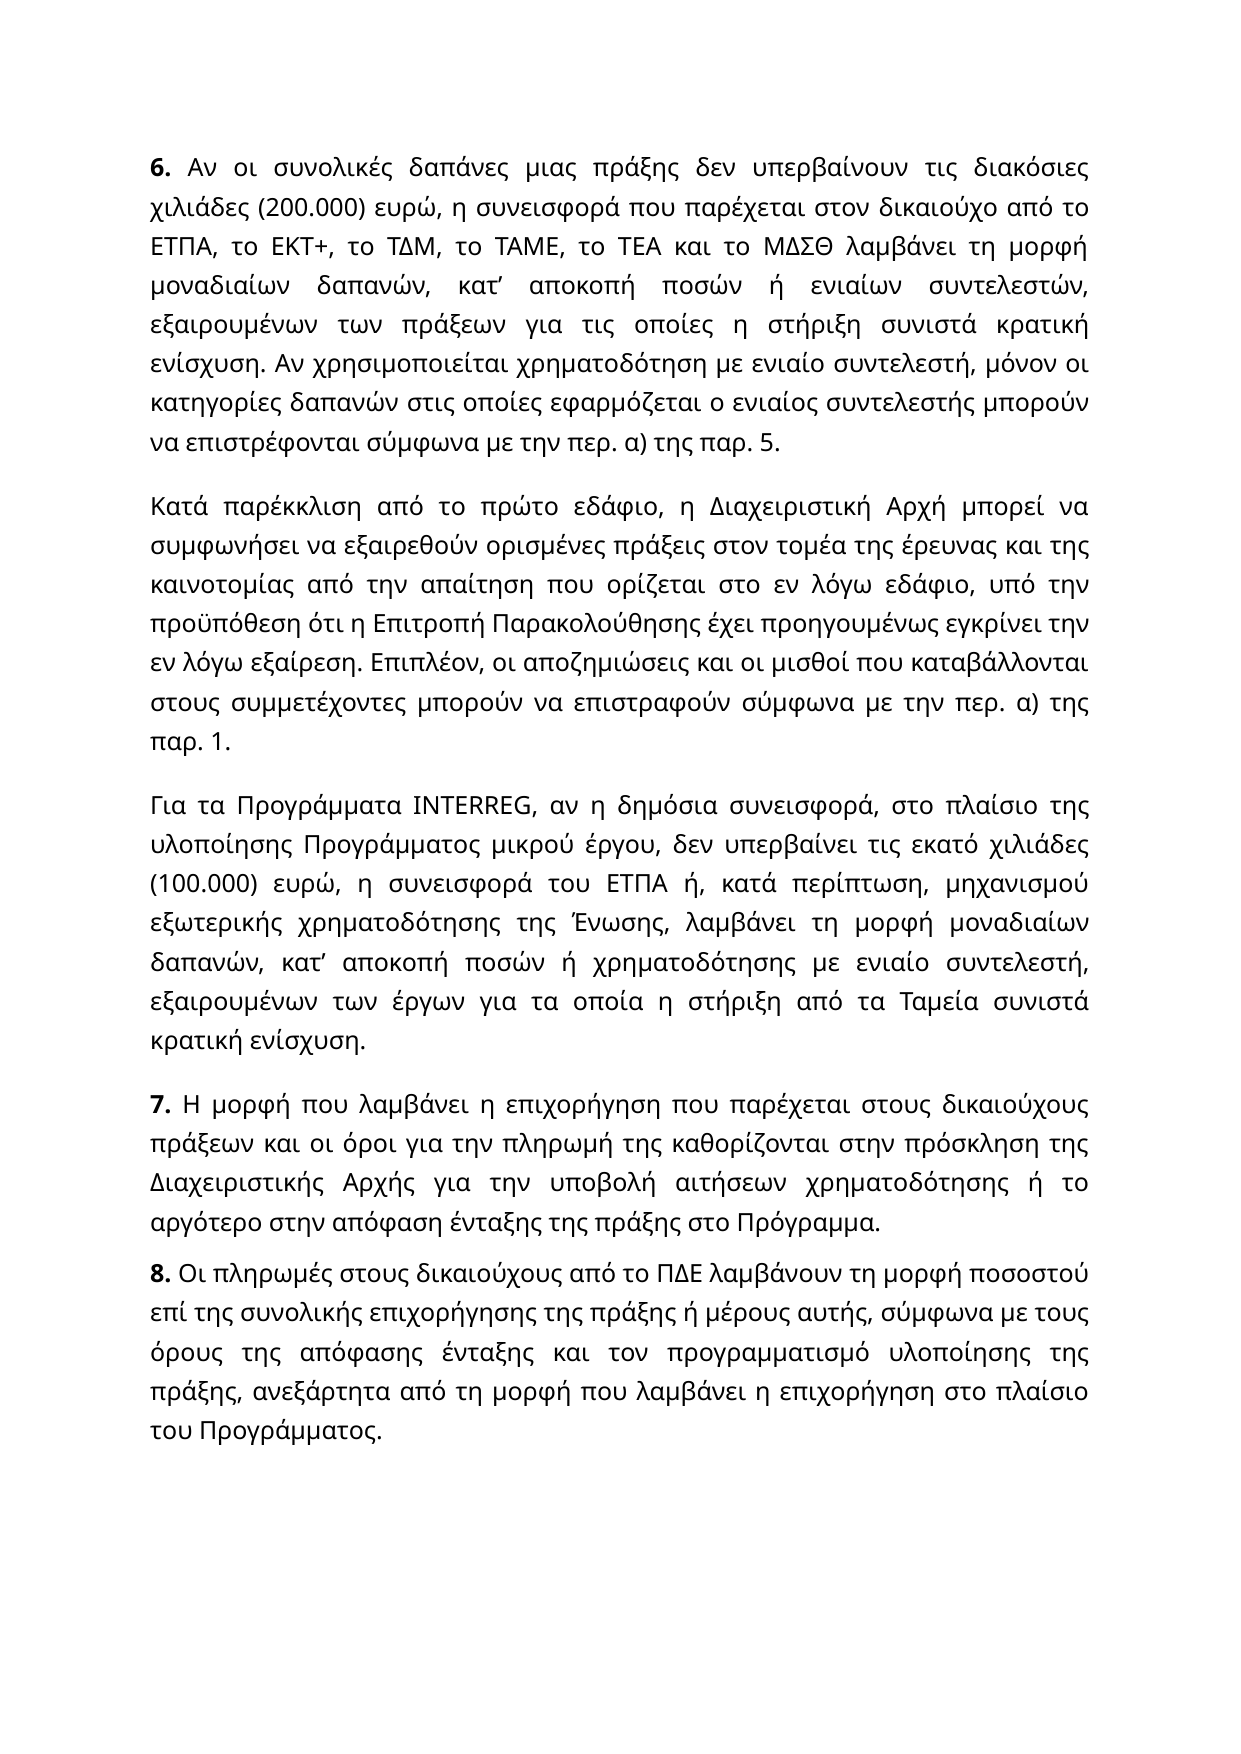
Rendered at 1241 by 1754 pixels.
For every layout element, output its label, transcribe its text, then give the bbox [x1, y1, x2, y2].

text 7. Η μορφή που λαμβάνει η επιχορήγηση που παρέχεται στους δικαιούχους πράξεων και οι όροι για την πληρωμή της καθορίζονται στην πρόσκληση της Διαχειριστικής Αρχής για την υποβολή αιτήσεων χρηματοδότησης ή το αργότερο στην απόφαση ένταξης της πράξης στο Πρόγραμμα. [150, 1087, 1090, 1238]
text Για τα Προγράμματα INTERREG, αν η δημόσια συνεισφορά, στο πλαίσιο της υλοποίησης Προγράμματος μικρού έργου, δεν υπερβαίνει τις εκατό χιλιάδες (100.000) ευρώ, η συνεισφορά του ΕΤΠΑ ή, κατά περίπτωση, μηχανισμού εξωτερικής χρηματοδότησης της Ένωσης, λαμβάνει τη μορφή μοναδιαίων δαπανών, κατ’ αποκοπή ποσών ή χρηματοδότησης με ενιαίο συντελεστή, εξαιρουμένων των έργων για τα οποία η στήριξη από τα Ταμεία συνιστά κρατική ενίσχυση. [150, 787, 1090, 1057]
text Κατά παρέκκλιση από το πρώτο εδάφιο, η Διαχειριστική Αρχή μπορεί να συμφωνήσει να εξαιρεθούν ορισμένες πράξεις στον τομέα της έρευνας και της καινοτομίας από την απαίτηση που ορίζεται στο εν λόγω εδάφιο, υπό την προϋπόθεση ότι η Επιτροπή Παρακολούθησης έχει προηγουμένως εγκρίνει την εν λόγω εξαίρεση. Επιπλέον, οι αποζημιώσεις και οι μισθοί που καταβάλλονται στους συμμετέχοντες μπορούν να επιστραφούν σύμφωνα με την περ. α) της παρ. 1. [150, 488, 1090, 757]
text 6. Αν οι συνολικές δαπάνες μιας πράξης δεν υπερβαίνουν τις διακόσιες χιλιάδες (200.000) ευρώ, η συνεισφορά που παρέχεται στον δικαιούχο από το ΕΤΠΑ, το ΕΚΤ+, το ΤΔΜ, το ΤΑΜΕ, το ΤΕΑ και το ΜΔΣΘ λαμβάνει τη μορφή μοναδιαίων δαπανών, κατ’ αποκοπή ποσών ή ενιαίων συντελεστών, εξαιρουμένων των πράξεων για τις οποίες η στήριξη συνιστά κρατική ενίσχυση. Αν χρησιμοποιείται χρηματοδότηση με ενιαίο συντελεστή, μόνον οι κατηγορίες δαπανών στις οποίες εφαρμόζεται ο ενιαίος συντελεστής μπορούν να επιστρέφονται σύμφωνα με την περ. α) της παρ. 5. [150, 150, 1090, 458]
text 8. Οι πληρωμές στους δικαιούχους από το ΠΔΕ λαμβάνουν τη μορφή ποσοστού επί της συνολικής επιχορήγησης της πράξης ή μέρους αυτής, σύμφωνα με τους όρους της απόφασης ένταξης και τον προγραμματισμό υλοποίησης της πράξης, ανεξάρτητα από τη μορφή που λαμβάνει η επιχορήγηση στο πλαίσιο του Προγράμματος. [150, 1256, 1090, 1447]
